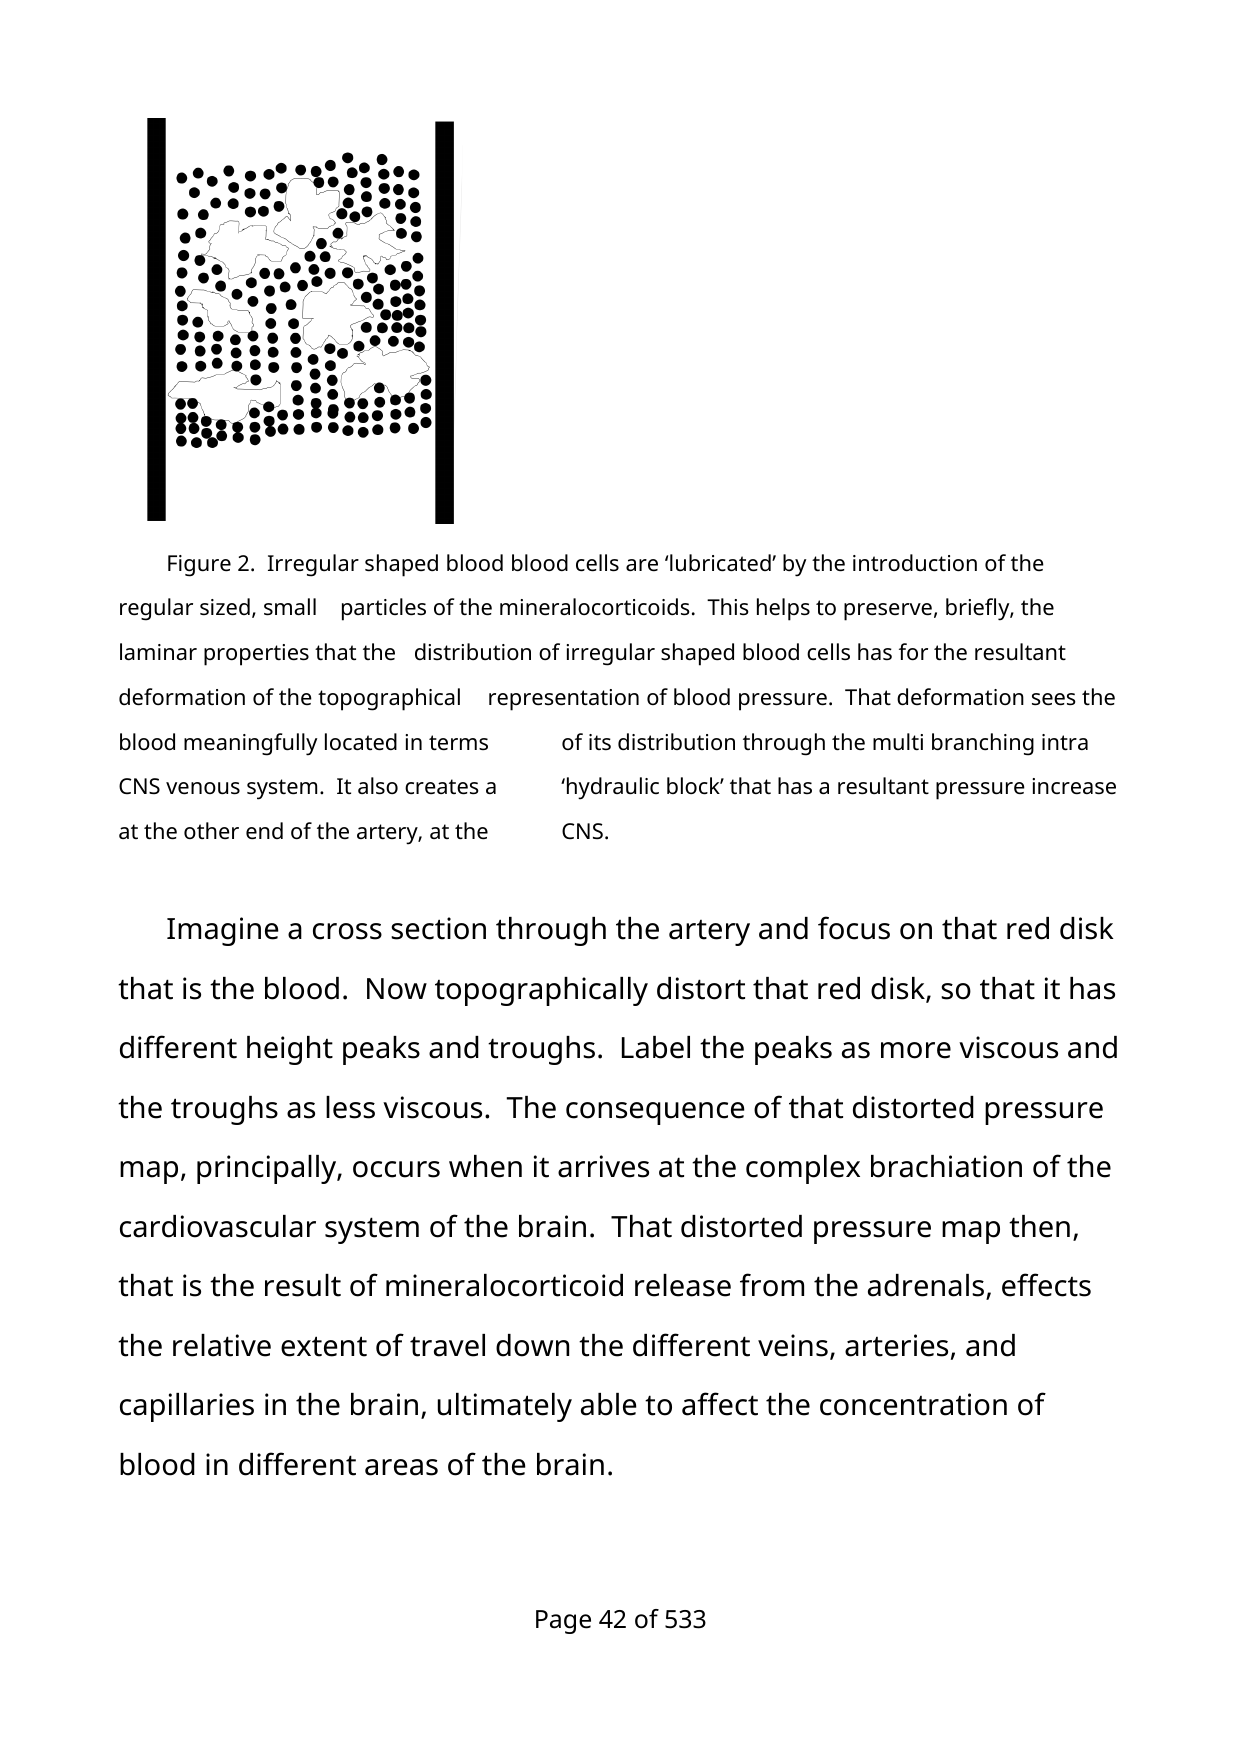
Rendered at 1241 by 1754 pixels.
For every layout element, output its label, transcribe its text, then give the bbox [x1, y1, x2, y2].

text Imagine a cross section through the artery and focus on that red disk that is the blood. Now topographically distort that red disk, so that it has different height peaks and troughs. Label the peaks as more viscous and the troughs as less viscous. The consequence of that distorted pressure map, principally, occurs when it arrives at the complex brachiation of the cardiovascular system of the brain. That distorted pressure map then, that is the result of mineralocorticoid release from the adrenals, effects the relative extent of travel down the different veins, arteries, and capillaries in the brain, ultimately able to affect the concentration of blood in different areas of the brain. [118, 908, 1122, 1483]
text Figure 2. Irregular shaped blood blood cells are ‘lubricated’ by the introduction of the regular sized, small particles of the mineralocorticoids. This helps to preserve, briefly, the laminar properties that the distribution of irregular shaped blood cells has for the resultant deformation of the topographical representation of blood pressure. That deformation sees the blood meaningfully located in terms of its distribution through the multi branching intra CNS venous system. It also creates a ‘hydraulic block’ that has a resultant pressure increase at the other end of the artery, at the CNS. [118, 548, 1122, 846]
picture [147, 118, 463, 524]
